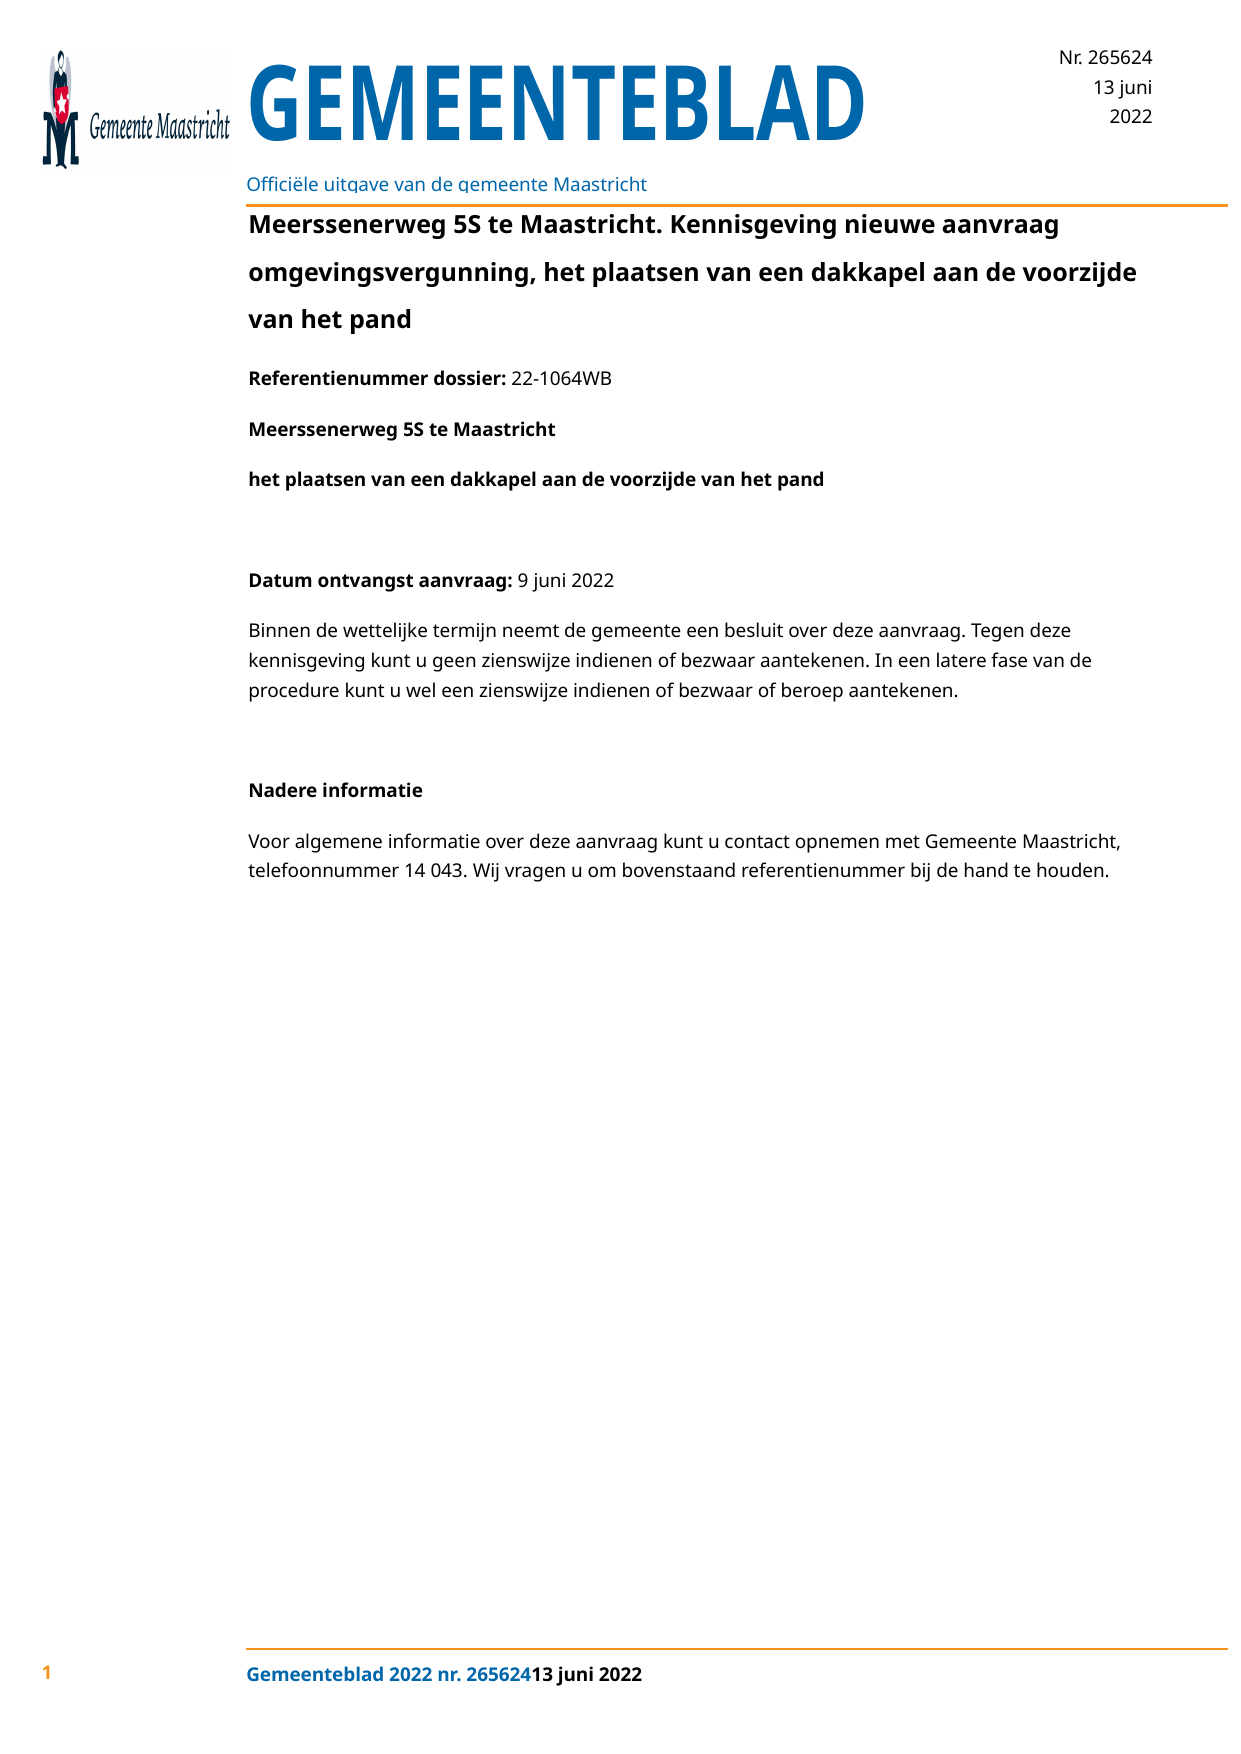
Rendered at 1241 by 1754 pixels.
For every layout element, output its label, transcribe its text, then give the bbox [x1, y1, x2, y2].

text Meerssenerweg 5S te Maastricht [248, 416, 1152, 442]
text Referentienummer dossier: 22-1064WB [248, 366, 1152, 391]
text Nadere informatie [248, 778, 1152, 803]
text Binnen de wettelijke termijn neemt de gemeente een besluit over deze aanvraag. Tegen deze kennisgeving kunt u geen zienswijze indienen of bezwaar aantekenen. In een latere fase van de procedure kunt u wel een zienswijze indienen of bezwaar of beroep aantekenen. [248, 618, 1152, 702]
picture [41, 47, 231, 172]
text Meerssenerweg 5S te Maastricht. Kennisgeving nieuwe aanvraag omgevingsvergunning, het plaatsen van een dakkapel aan de voorzijde van het pand [248, 207, 1152, 336]
text Voor algemene informatie over deze aanvraag kunt u contact opnemen met Gemeente Maastricht, telefoonnummer 14 043. Wij vragen u om bovenstaand referentienummer bij de hand te houden. [248, 828, 1152, 883]
text Datum ontvangst aanvraag: 9 juni 2022 [248, 567, 1152, 593]
text het plaatsen van een dakkapel aan de voorzijde van het pand [248, 466, 1152, 492]
